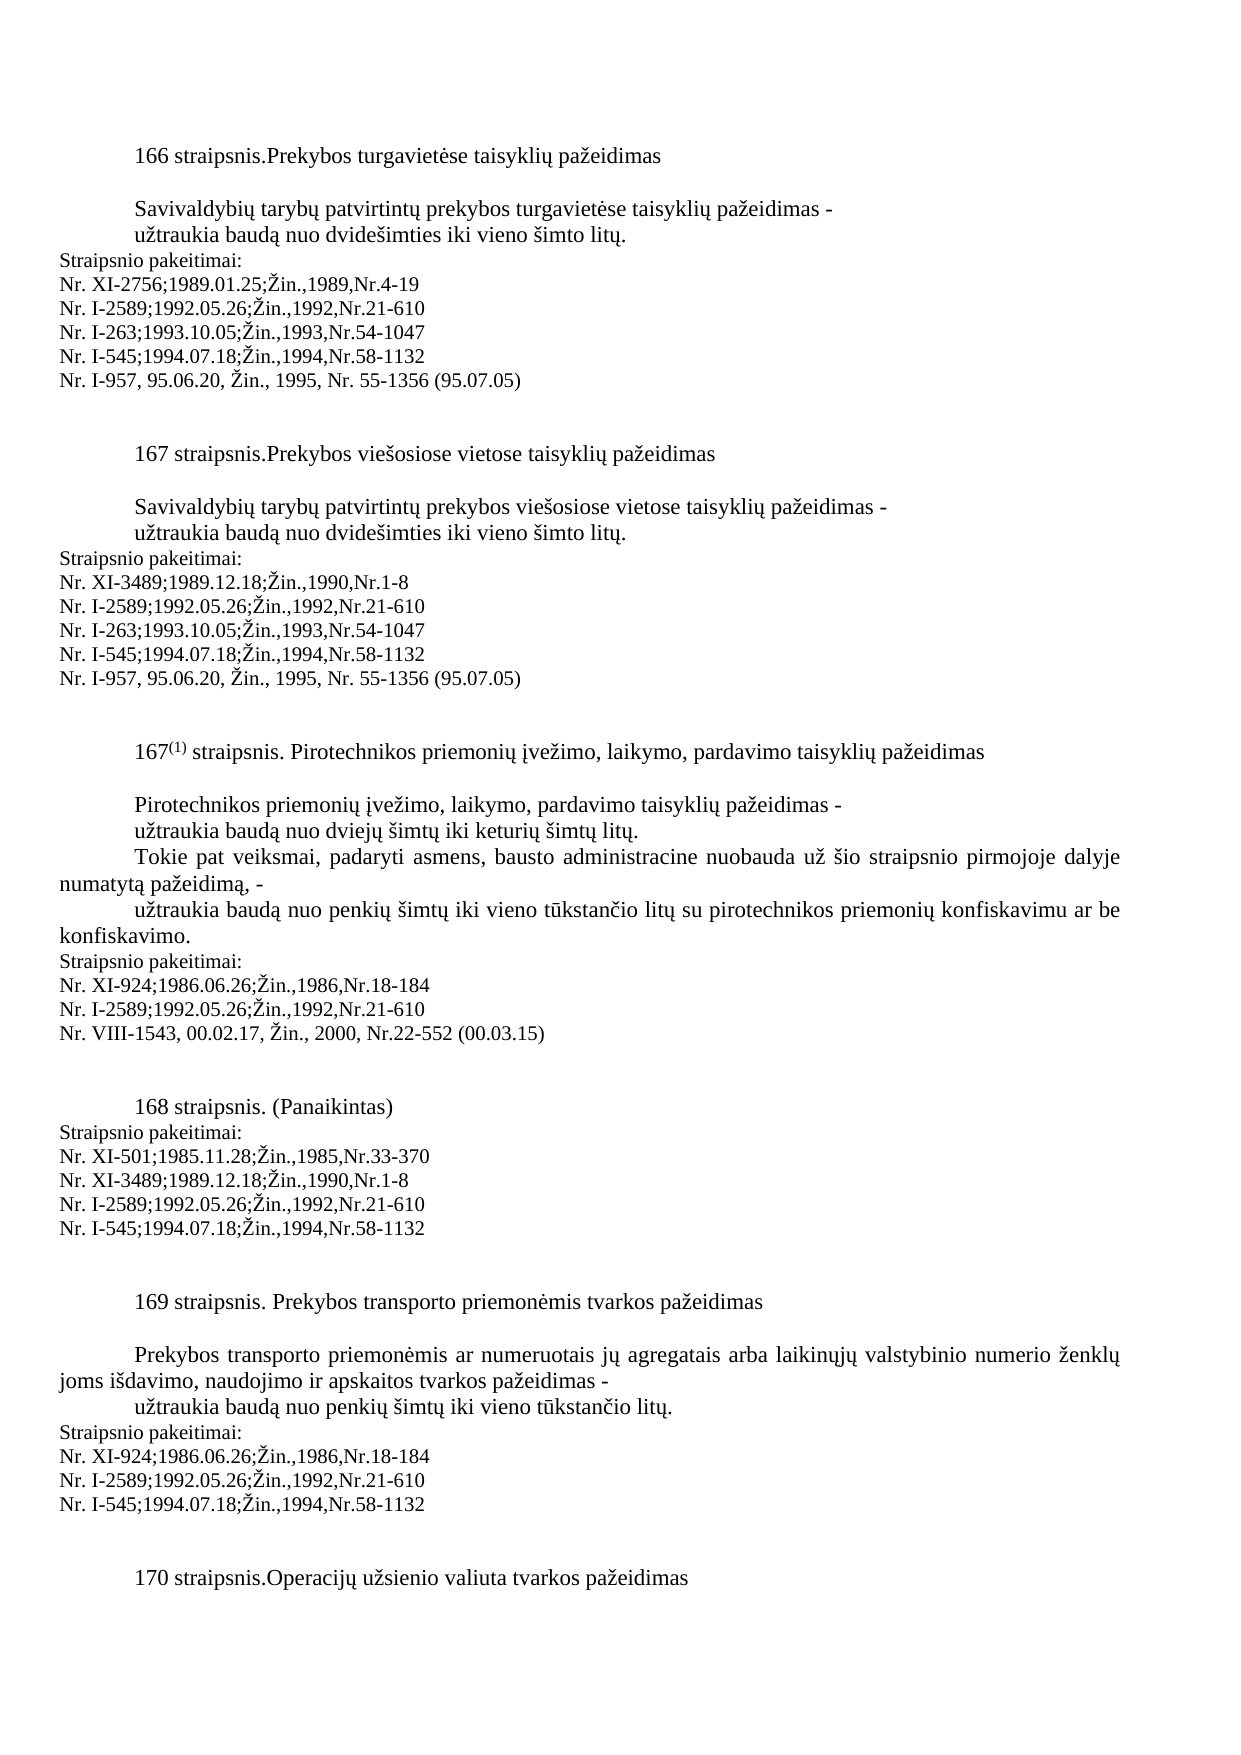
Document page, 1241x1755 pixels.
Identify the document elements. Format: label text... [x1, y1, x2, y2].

text 167 straipsnis.Prekybos viešosiose vietose taisyklių pažeidimas [59, 440, 1122, 466]
text užtraukia baudą nuo dviejų šimtų iki keturių šimtų litų. [59, 817, 1122, 843]
text užtraukia baudą nuo penkių šimtų iki vieno tūkstančio litų su pirotechnikos priemonių konfiskavimu ar be konfiskavimo. [59, 896, 1122, 949]
text užtraukia baudą nuo penkių šimtų iki vieno tūkstančio litų. [59, 1393, 1122, 1420]
text Nr. XI-924;1986.06.26;Žin.,1986,Nr.18-184 [59, 1444, 1122, 1468]
text Nr. VIII-1543, 00.02.17, Žin., 2000, Nr.22-552 (00.03.15) [59, 1021, 1122, 1045]
text Savivaldybių tarybų patvirtintų prekybos turgavietėse taisyklių pažeidimas - [59, 195, 1122, 221]
text Nr. I-2589;1992.05.26;Žin.,1992,Nr.21-610 [59, 1192, 1122, 1216]
text Nr. I-545;1994.07.18;Žin.,1994,Nr.58-1132 [59, 344, 1122, 368]
text Savivaldybių tarybų patvirtintų prekybos viešosiose vietose taisyklių pažeidimas - [59, 493, 1122, 519]
text 169 straipsnis. Prekybos transporto priemonėmis tvarkos pažeidimas [59, 1288, 1122, 1314]
text Nr. I-957, 95.06.20, Žin., 1995, Nr. 55-1356 (95.07.05) [59, 666, 1122, 690]
text Straipsnio pakeitimai: [59, 248, 1122, 272]
text Nr. I-2589;1992.05.26;Žin.,1992,Nr.21-610 [59, 997, 1122, 1021]
text 170 straipsnis.Operacijų užsienio valiuta tvarkos pažeidimas [59, 1564, 1122, 1591]
text Nr. I-545;1994.07.18;Žin.,1994,Nr.58-1132 [59, 1492, 1122, 1516]
text Straipsnio pakeitimai: [59, 546, 1122, 569]
text Nr. XI-2756;1989.01.25;Žin.,1989,Nr.4-19 [59, 272, 1122, 296]
text 166 straipsnis.Prekybos turgavietėse taisyklių pažeidimas [59, 142, 1122, 168]
text Pirotechnikos priemonių įvežimo, laikymo, pardavimo taisyklių pažeidimas - [59, 791, 1122, 817]
text užtraukia baudą nuo dvidešimties iki vieno šimto litų. [59, 519, 1122, 546]
text Tokie pat veiksmai, padaryti asmens, bausto administracine nuobauda už šio straipsnio pirmojoje dalyje numatytą pažeidimą, - [59, 843, 1122, 896]
text Nr. I-2589;1992.05.26;Žin.,1992,Nr.21-610 [59, 1468, 1122, 1492]
text užtraukia baudą nuo dvidešimties iki vieno šimto litų. [59, 221, 1122, 248]
text Nr. I-263;1993.10.05;Žin.,1993,Nr.54-1047 [59, 320, 1122, 344]
text Nr. XI-3489;1989.12.18;Žin.,1990,Nr.1-8 [59, 569, 1122, 594]
text Nr. I-2589;1992.05.26;Žin.,1992,Nr.21-610 [59, 296, 1122, 320]
text Nr. I-2589;1992.05.26;Žin.,1992,Nr.21-610 [59, 594, 1122, 618]
text Nr. I-263;1993.10.05;Žin.,1993,Nr.54-1047 [59, 618, 1122, 642]
text Nr. I-545;1994.07.18;Žin.,1994,Nr.58-1132 [59, 642, 1122, 666]
text Straipsnio pakeitimai: [59, 949, 1122, 973]
text Straipsnio pakeitimai: [59, 1119, 1122, 1144]
text Nr. XI-924;1986.06.26;Žin.,1986,Nr.18-184 [59, 973, 1122, 997]
text Prekybos transporto priemonėmis ar numeruotais jų agregatais arba laikinųjų valstybinio numerio ženklų joms išdavimo, naudojimo ir apskaitos tvarkos pažeidimas - [59, 1341, 1122, 1393]
text 168 straipsnis. (Panaikintas) [59, 1093, 1122, 1119]
text 167(1) straipsnis. Pirotechnikos priemonių įvežimo, laikymo, pardavimo taisyklių pažeidimas [134, 738, 1122, 764]
text Nr. I-957, 95.06.20, Žin., 1995, Nr. 55-1356 (95.07.05) [59, 368, 1122, 392]
text Nr. XI-501;1985.11.28;Žin.,1985,Nr.33-370 [59, 1144, 1122, 1168]
text Nr. I-545;1994.07.18;Žin.,1994,Nr.58-1132 [59, 1216, 1122, 1240]
text Straipsnio pakeitimai: [59, 1420, 1122, 1444]
text Nr. XI-3489;1989.12.18;Žin.,1990,Nr.1-8 [59, 1168, 1122, 1192]
